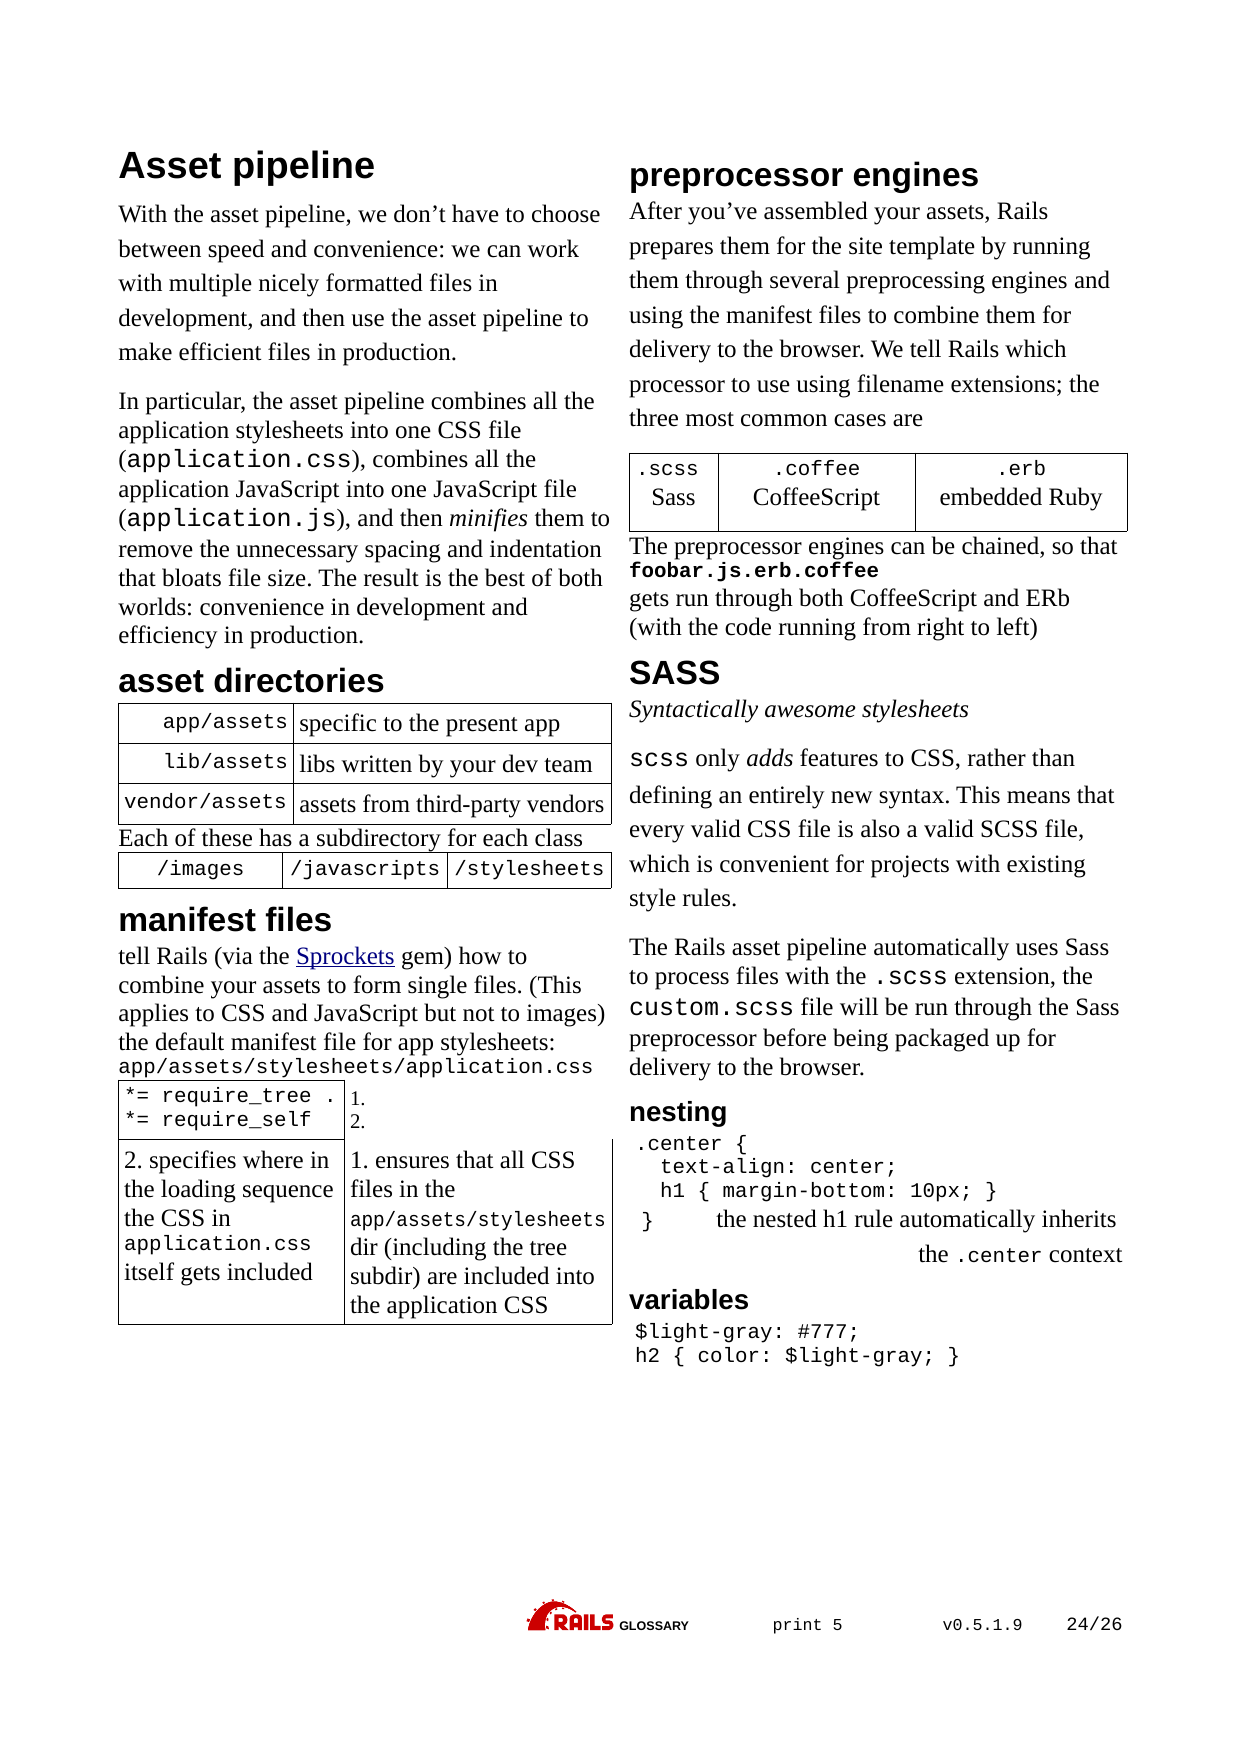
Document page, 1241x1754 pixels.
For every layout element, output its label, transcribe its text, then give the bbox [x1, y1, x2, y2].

table_cell libs written by your dev team [294, 744, 611, 783]
text tell Rails (via the Sprockets gem) how to combine your assets to form single files. (This applies to CSS and JavaScript but not to images) [118, 941, 611, 1027]
text scss only adds features to CSS, rather than defining an entirely new syntax. This means that every valid CSS file is also a valid SCSS file, which is convenient for projects with existing style rules. [629, 743, 1122, 912]
table_header /javascripts [283, 853, 447, 887]
table_header .center { text-align: center; h1 { margin-bottom: 10px; } } the nested h1 rule automatically inherits [629, 1127, 1122, 1239]
table_cell assets from third-party vendors [294, 784, 611, 823]
table_cell vendor/assets [119, 784, 293, 823]
subtitle manifest files [118, 899, 611, 938]
table_cell lib/assets [119, 744, 293, 783]
table_header specific to the present app [294, 704, 611, 743]
table_header app/assets [119, 704, 293, 743]
text In particular, the asset pipeline combines all the application stylesheets into one CSS file (application.css), combines all the application JavaScript into one JavaScript file (application.js), and then minifies them to remove the unnecessary spacing and indentation that bloats file size. The result is the best of both worlds: convenience in development and efficiency in production. [118, 386, 611, 649]
text The Rails asset pipeline automatically uses Sass to process files with the .scss extension, the custom.scss file will be run through the Sass preprocessor before being packaged up for delivery to the browser. [629, 932, 1122, 1080]
table_header 1. 2. [345, 1080, 612, 1139]
text Each of these has a subdirectory for each class [118, 825, 611, 852]
subtitle SASS [629, 653, 1122, 691]
table_header .coffee CoffeeScript [719, 454, 915, 531]
table_cell 1. ensures that all CSS files in the app/assets/stylesheets dir (including the tree subdir) are included into the application CSS [345, 1139, 612, 1324]
text After you’ve assembled your assets, Rails prepares them for the site template by running them through several preprocessing engines and using the manifest files to combine them for delivery to the browser. We tell Rails which processor to use using filename extensions; the three most common cases are [629, 196, 1122, 432]
subtitle asset directories [118, 661, 611, 699]
subtitle Asset pipeline [118, 143, 611, 187]
table_header .erb embedded Ruby [916, 454, 1127, 531]
table_header /stylesheets [448, 853, 611, 887]
text the default manifest file for app stylesheets: [118, 1027, 611, 1056]
text app/assets/stylesheets/application.css [118, 1056, 611, 1079]
text the .center context [629, 1239, 1122, 1268]
table_header $light-gray: #777; h2 { color: $light-gray; } [629, 1315, 1122, 1374]
table_cell 2. specifies where in the loading sequence the CSS in application.css itself gets included [119, 1140, 344, 1324]
subtitle variables [629, 1283, 1122, 1315]
text foobar.js.erb.coffee [629, 560, 1122, 583]
table_header *= require_tree . *= require_self [119, 1081, 344, 1139]
text The preprocessor engines can be chained, so that [629, 532, 1122, 560]
text Syntactically awesome stylesheets [629, 694, 1122, 723]
table_header .scss Sass [630, 454, 718, 531]
table_header /images [119, 853, 282, 887]
text With the asset pipeline, we don’t have to choose between speed and convenience: we can work with multiple nicely formatted files in development, and then use the asset pipeline to make efficient files in production. [118, 199, 611, 366]
subtitle nesting [629, 1095, 1122, 1127]
text gets run through both CoffeeScript and ERb (with the code running from right to left) [629, 583, 1122, 641]
subtitle preprocessor engines [629, 155, 1122, 193]
